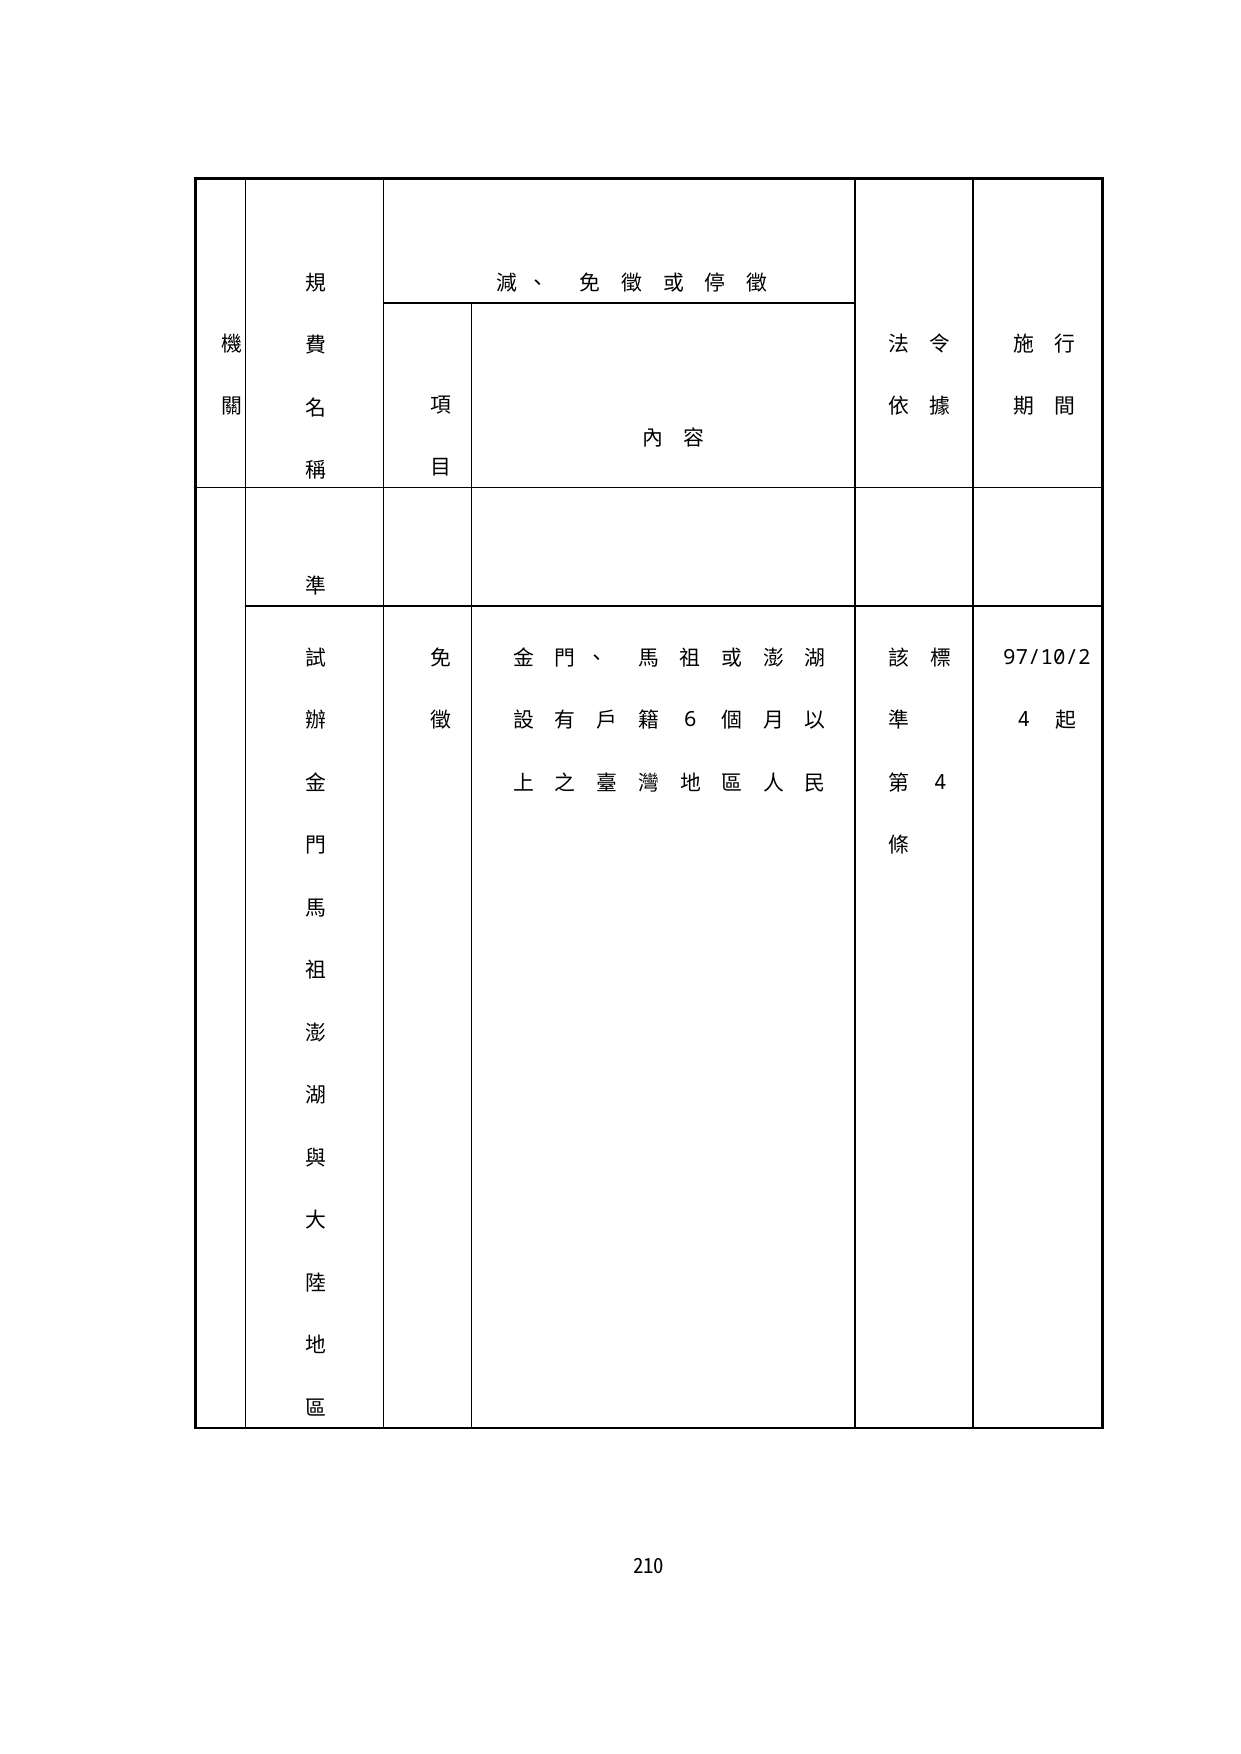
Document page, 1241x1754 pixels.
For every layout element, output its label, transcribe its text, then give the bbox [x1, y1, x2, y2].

table_cell 金門、馬祖或澎湖設有戶籍6個月以上之臺灣地區人民 [472, 607, 854, 1427]
table_header 法令依據 [856, 180, 972, 487]
table_cell 準 [246, 488, 383, 605]
table_cell [974, 488, 1101, 605]
table_header 減、免徵或停徵 [384, 180, 854, 302]
table_cell 內容 [472, 304, 854, 487]
table_cell [472, 488, 854, 605]
table_header 規費名稱 [246, 180, 383, 487]
table_header 施行期間 [974, 180, 1101, 487]
table_cell 試辦金門馬祖澎湖與大陸地區 [246, 607, 383, 1427]
table_cell 該標準 第4條 [856, 607, 972, 1427]
table_cell 免徵 [384, 607, 471, 1427]
table_header 機關 [197, 180, 245, 487]
table_cell 97/10/24起 [974, 607, 1101, 1427]
table_cell [197, 488, 245, 1427]
table_cell [856, 488, 972, 605]
table_cell [384, 488, 471, 605]
table_cell 項目 [384, 304, 471, 487]
